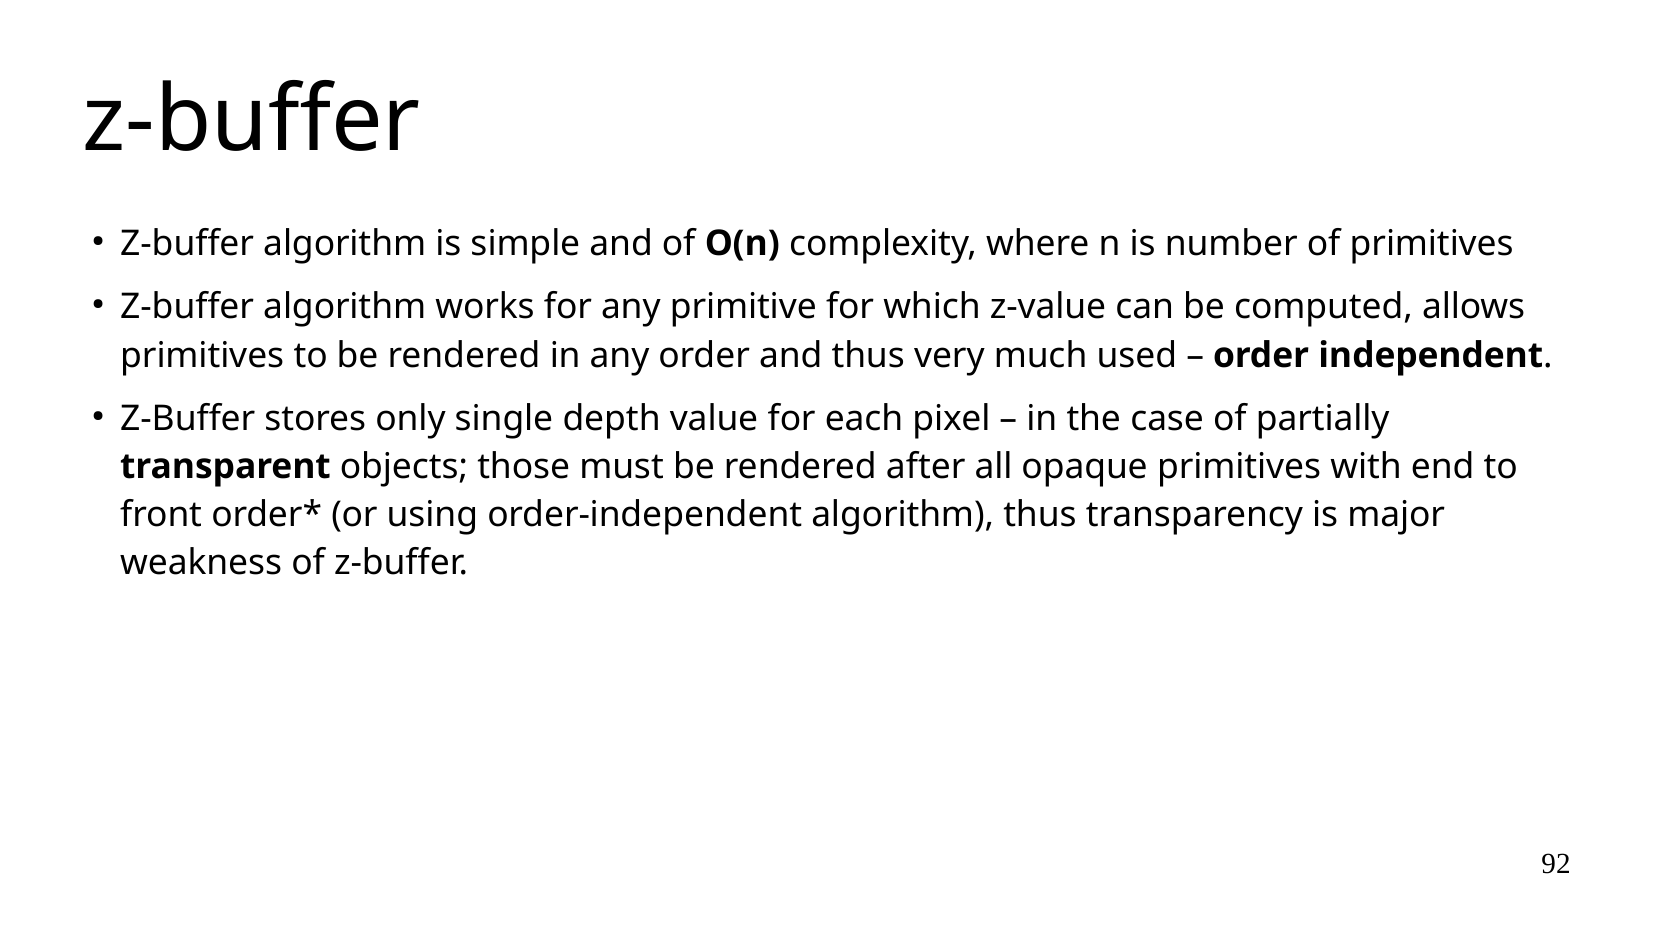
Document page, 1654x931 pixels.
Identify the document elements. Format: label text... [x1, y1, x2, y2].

title z-buffer [82, 37, 1571, 193]
list Z-buffer algorithm is simple and of O(n) complexity, where n is number of primitives Z-buffer algorithm works for any primitive for which z-value can be computed, allows primitives to be rendered in any order and thus very much used – order independent. Z-Buffer stores only single depth value for each pixel – in the case of partially transparent objects; those must be rendered after all opaque primitives with end to front order* (or using order-independent algorithm), thus transparency is major weakness of z-buffer. [82, 217, 1571, 586]
